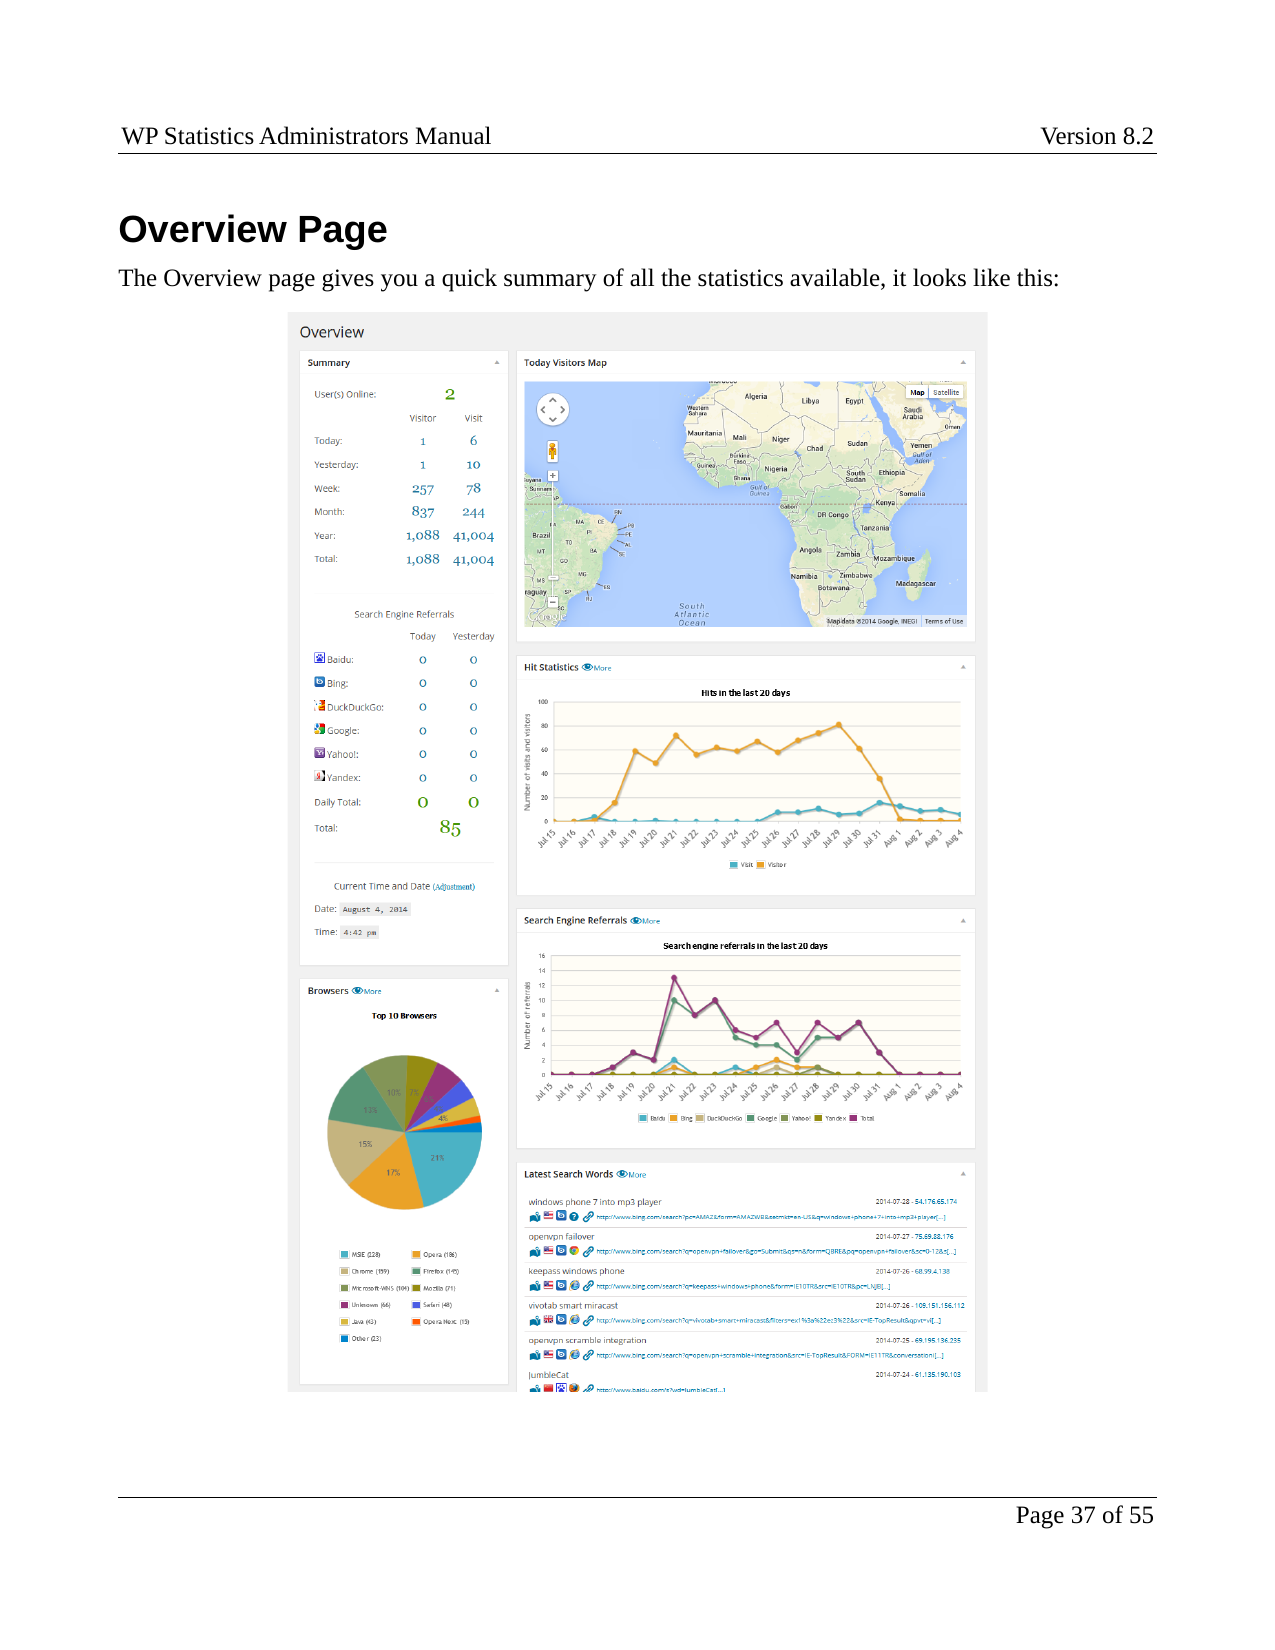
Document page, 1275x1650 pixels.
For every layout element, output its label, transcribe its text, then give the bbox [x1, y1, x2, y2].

subtitle Overview Page [118, 207, 1157, 251]
text The Overview page gives you a quick summary of all the statistics available, it looks like this: [118, 263, 1157, 292]
picture [287, 312, 988, 1392]
